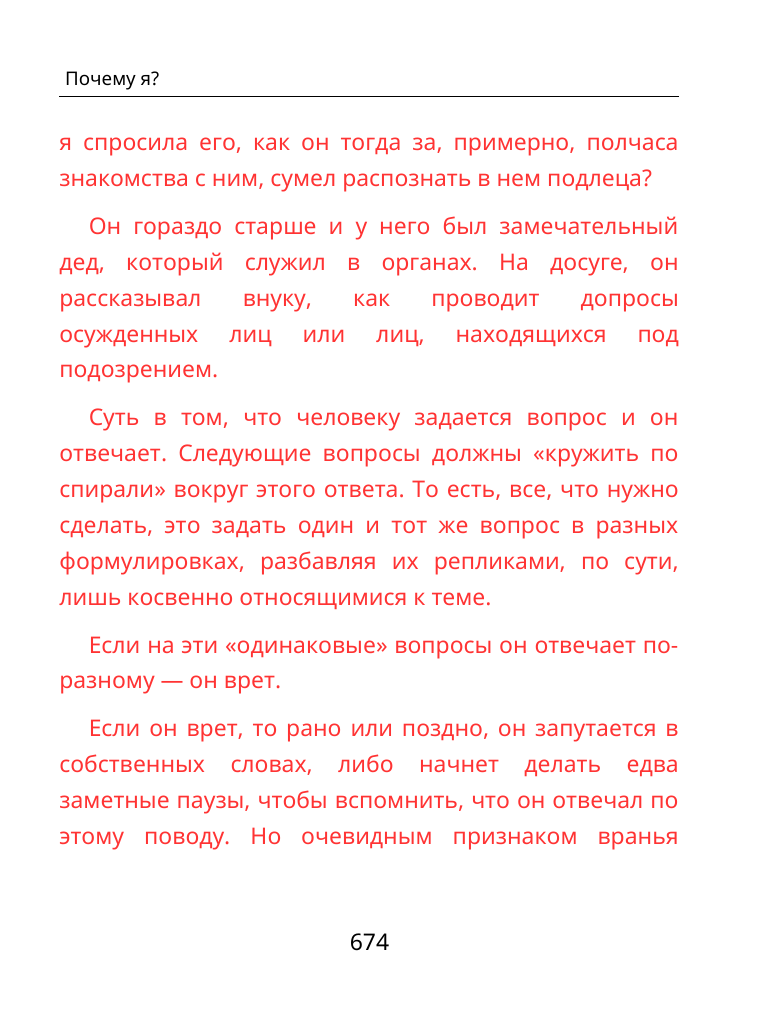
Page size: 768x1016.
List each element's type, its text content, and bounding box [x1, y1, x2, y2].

text Суть в том, что человеку задается вопрос и он отвечает. Следующие вопросы должны «кружить по спирали» вокруг этого ответа. То есть, все, что нужно сделать, это задать один и тот же вопрос в разных формулировках, разбавляя их репликами, по сути, лишь косвенно относящимися к теме. [59, 401, 679, 612]
text я спросила его, как он тогда за, примерно, полчаса знакомства с ним, сумел распознать в нем подлеца? [59, 126, 679, 193]
text Если на эти «одинаковые» вопросы он отвечает по-разному — он врет. [59, 628, 679, 696]
text Если он врет, то рано или поздно, он запутается в собственных словах, либо начнет делать едва заметные паузы, чтобы вспомнить, что он отвечал по этому поводу. Но очевидным признаком вранья [59, 712, 679, 851]
text Он гораздо старше и у него был замечательный дед, который служил в органах. На досуге, он рассказывал внуку, как проводит допросы осужденных лиц или лиц, находящихся под подозрением. [59, 210, 679, 385]
